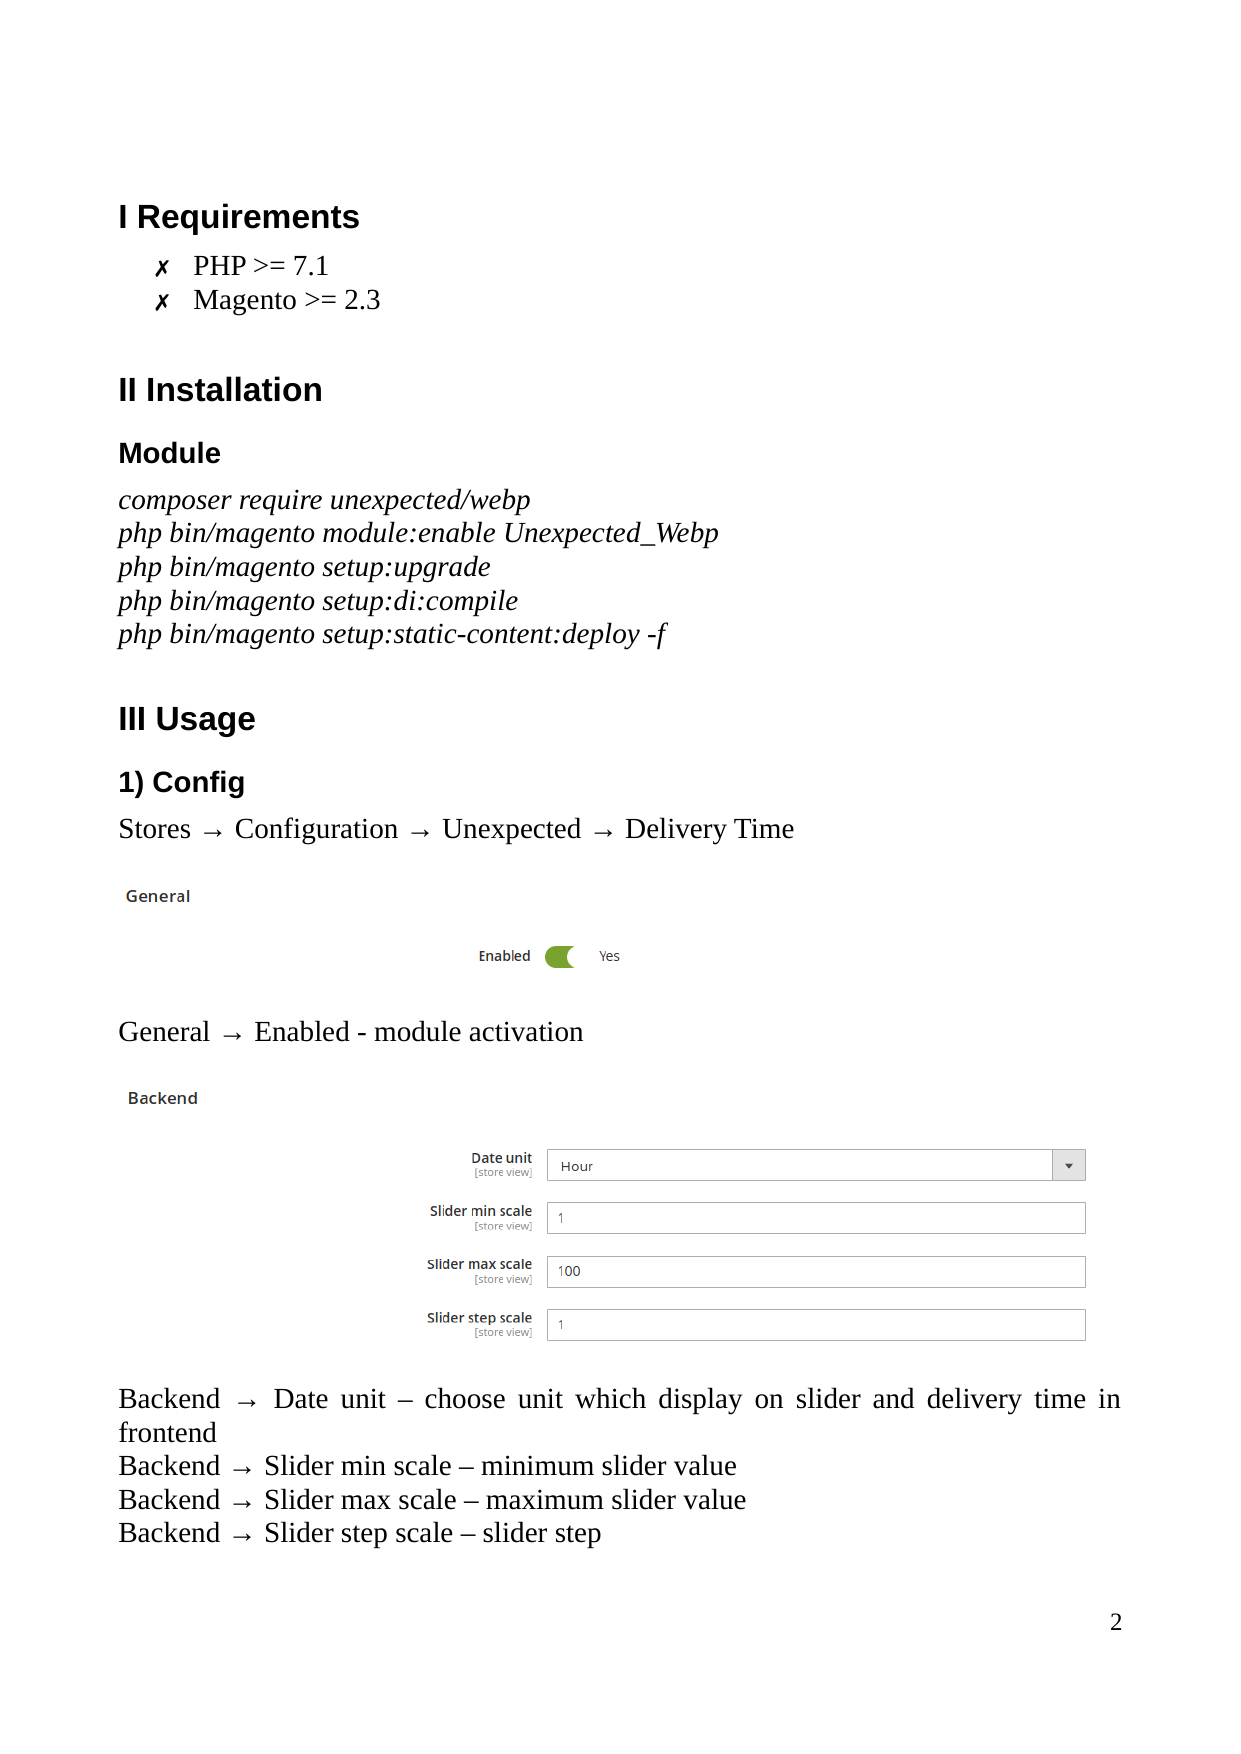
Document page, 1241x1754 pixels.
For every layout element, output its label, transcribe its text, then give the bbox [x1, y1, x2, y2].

subtitle III Usage [118, 699, 1122, 738]
picture [118, 864, 1123, 986]
text php bin/magento setup:upgrade [118, 549, 1122, 583]
text composer require unexpected/webp [118, 482, 1122, 516]
text Backend → Date unit – choose unit which display on slider and delivery time in frontend [118, 1381, 1122, 1448]
text php bin/magento setup:di:compile [118, 583, 1122, 616]
text php bin/magento setup:static-content:deploy -f [118, 616, 1122, 650]
text General → Enabled - module activation [118, 1014, 1122, 1047]
subtitle Module [118, 436, 1122, 469]
subtitle II Installation [118, 370, 1122, 409]
subtitle 1) Config [118, 765, 1122, 799]
list PHP >= 7.1 [156, 248, 1122, 282]
picture [118, 1076, 1123, 1353]
text Backend → Slider max scale – maximum slider value [118, 1482, 1122, 1515]
text Stores → Configuration → Unexpected → Delivery Time [118, 811, 1122, 845]
subtitle I Requirements [118, 197, 1122, 236]
text Backend → Slider min scale – minimum slider value [118, 1448, 1122, 1482]
list Magento >= 2.3 [156, 282, 1122, 316]
text Backend → Slider step scale – slider step [118, 1515, 1122, 1549]
text php bin/magento module:enable Unexpected_Webp [118, 516, 1122, 549]
